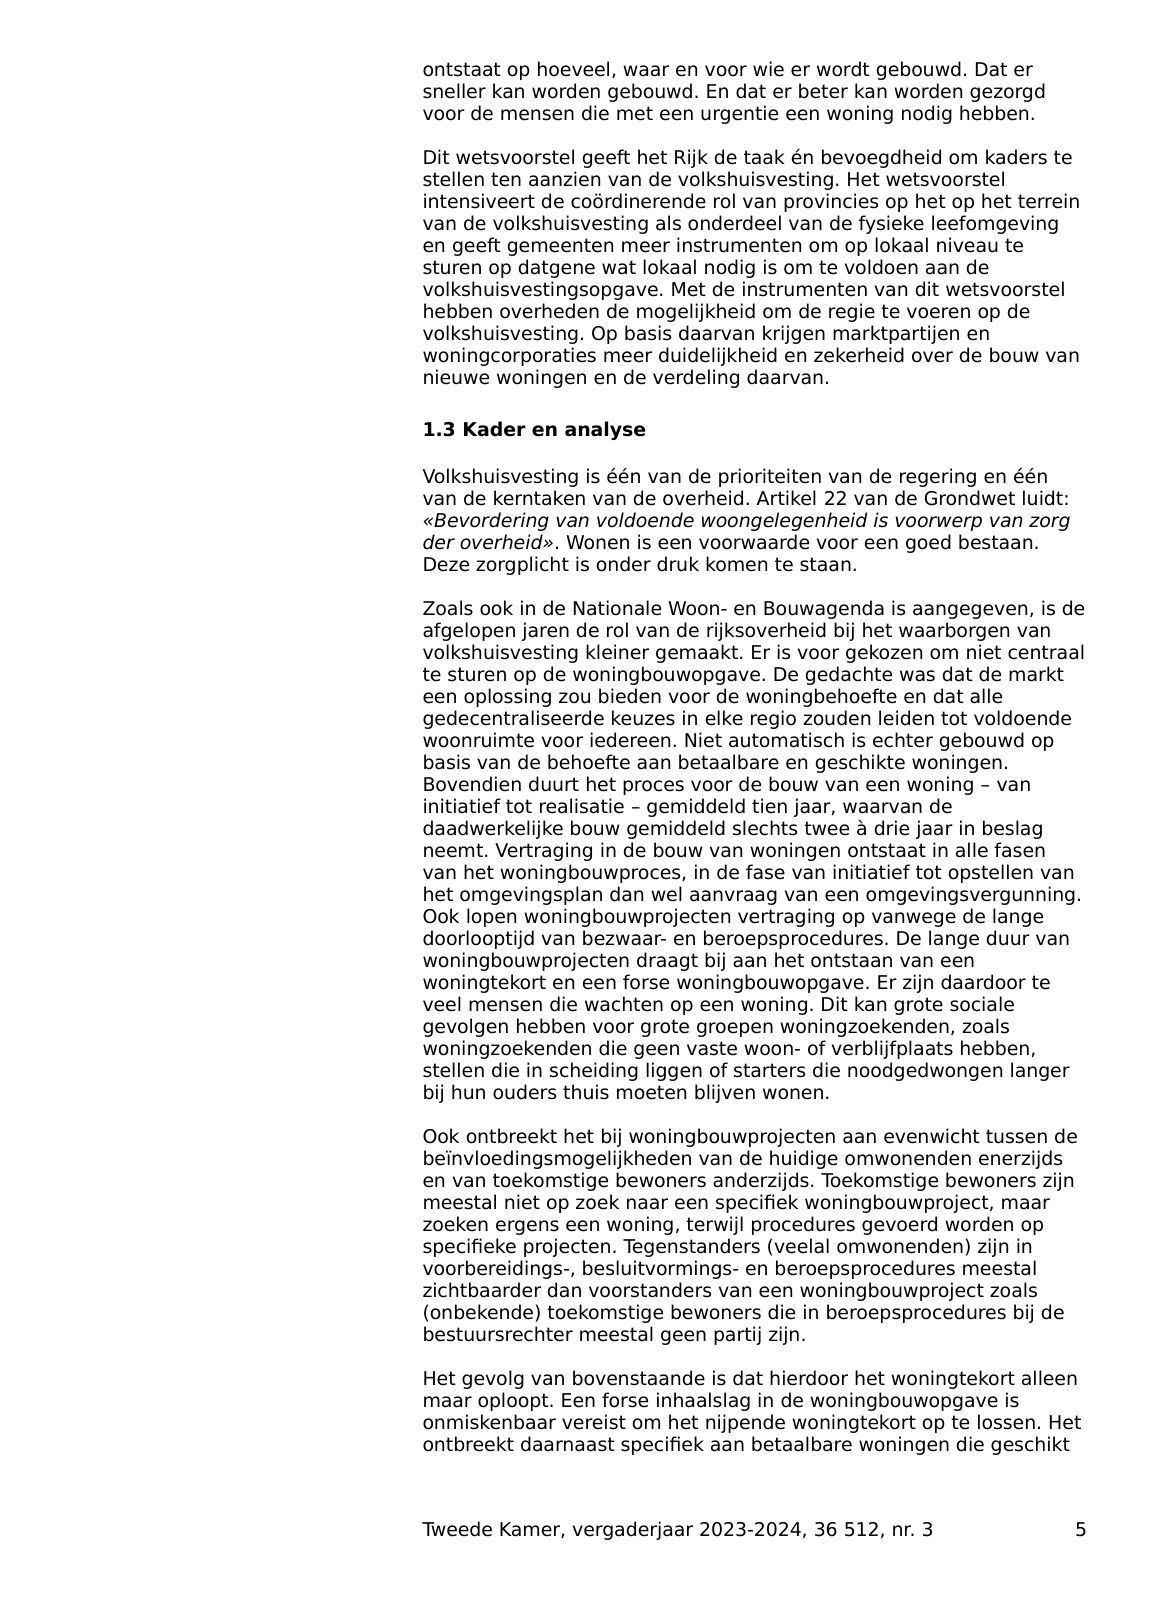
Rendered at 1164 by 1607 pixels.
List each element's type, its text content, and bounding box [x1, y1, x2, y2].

text Volkshuisvesting is één van de prioriteiten van de regering en één van de kerntaken van de overheid. Artikel 22 van de Grondwet luidt: «Bevordering van voldoende woongelegenheid is voorwerp van zorg der overheid». Wonen is een voorwaarde voor een goed bestaan. Deze zorgplicht is onder druk komen te staan. [422, 466, 1087, 576]
text Het gevolg van bovenstaande is dat hierdoor het woningtekort alleen maar oploopt. Een forse inhaalslag in de woningbouwopgave is onmiskenbaar vereist om het nijpende woningtekort op te lossen. Het ontbreekt daarnaast specifiek aan betaalbare woningen die geschikt [422, 1368, 1087, 1456]
text Dit wetsvoorstel geeft het Rijk de taak én bevoegdheid om kaders te stellen ten aanzien van de volkshuisvesting. Het wetsvoorstel intensiveert de coördinerende rol van provincies op het op het terrein van de volkshuisvesting als onderdeel van de fysieke leefomgeving en geeft gemeenten meer instrumenten om op lokaal niveau te sturen op datgene wat lokaal nodig is om te voldoen aan de volkshuisvestingsopgave. Met de instrumenten van dit wetsvoorstel hebben overheden de mogelijkheid om de regie te voeren op de volkshuisvesting. Op basis daarvan krijgen marktpartijen en woningcorporaties meer duidelijkheid en zekerheid over de bouw van nieuwe woningen en de verdeling daarvan. [422, 147, 1087, 389]
text Zoals ook in de Nationale Woon- en Bouwagenda is aangegeven, is de afgelopen jaren de rol van de rijksoverheid bij het waarborgen van volkshuisvesting kleiner gemaakt. Er is voor gekozen om niet centraal te sturen op de woningbouwopgave. De gedachte was dat de markt een oplossing zou bieden voor de woningbehoefte en dat alle gedecentraliseerde keuzes in elke regio zouden leiden tot voldoende woonruimte voor iedereen. Niet automatisch is echter gebouwd op basis van de behoefte aan betaalbare en geschikte woningen. Bovendien duurt het proces voor de bouw van een woning – van initiatief tot realisatie – gemiddeld tien jaar, waarvan de daadwerkelijke bouw gemiddeld slechts twee à drie jaar in beslag neemt. Vertraging in de bouw van woningen ontstaat in alle fasen van het woningbouwproces, in de fase van initiatief tot opstellen van het omgevingsplan dan wel aanvraag van een omgevingsvergunning. Ook lopen woningbouwprojecten vertraging op vanwege de lange doorlooptijd van bezwaar- en beroepsprocedures. De lange duur van woningbouwprojecten draagt bij aan het ontstaan van een woningtekort en een forse woningbouwopgave. Er zijn daardoor te veel mensen die wachten op een woning. Dit kan grote sociale gevolgen hebben voor grote groepen woningzoekenden, zoals woningzoekenden die geen vaste woon- of verblijfplaats hebben, stellen die in scheiding liggen of starters die noodgedwongen langer bij hun ouders thuis moeten blijven wonen. [422, 598, 1087, 1103]
text ontstaat op hoeveel, waar en voor wie er wordt gebouwd. Dat er sneller kan worden gebouwd. En dat er beter kan worden gezorgd voor de mensen die met een urgentie een woning nodig hebben. [422, 59, 1087, 125]
subtitle 1.3 Kader en analyse [422, 419, 1087, 441]
text Ook ontbreekt het bij woningbouwprojecten aan evenwicht tussen de beïnvloedingsmogelijkheden van de huidige omwonenden enerzijds en van toekomstige bewoners anderzijds. Toekomstige bewoners zijn meestal niet op zoek naar een specifiek woningbouwproject, maar zoeken ergens een woning, terwijl procedures gevoerd worden op specifieke projecten. Tegenstanders (veelal omwonenden) zijn in voorbereidings-, besluitvormings- en beroepsprocedures meestal zichtbaarder dan voorstanders van een woningbouwproject zoals (onbekende) toekomstige bewoners die in beroepsprocedures bij de bestuursrechter meestal geen partij zijn. [422, 1126, 1087, 1346]
